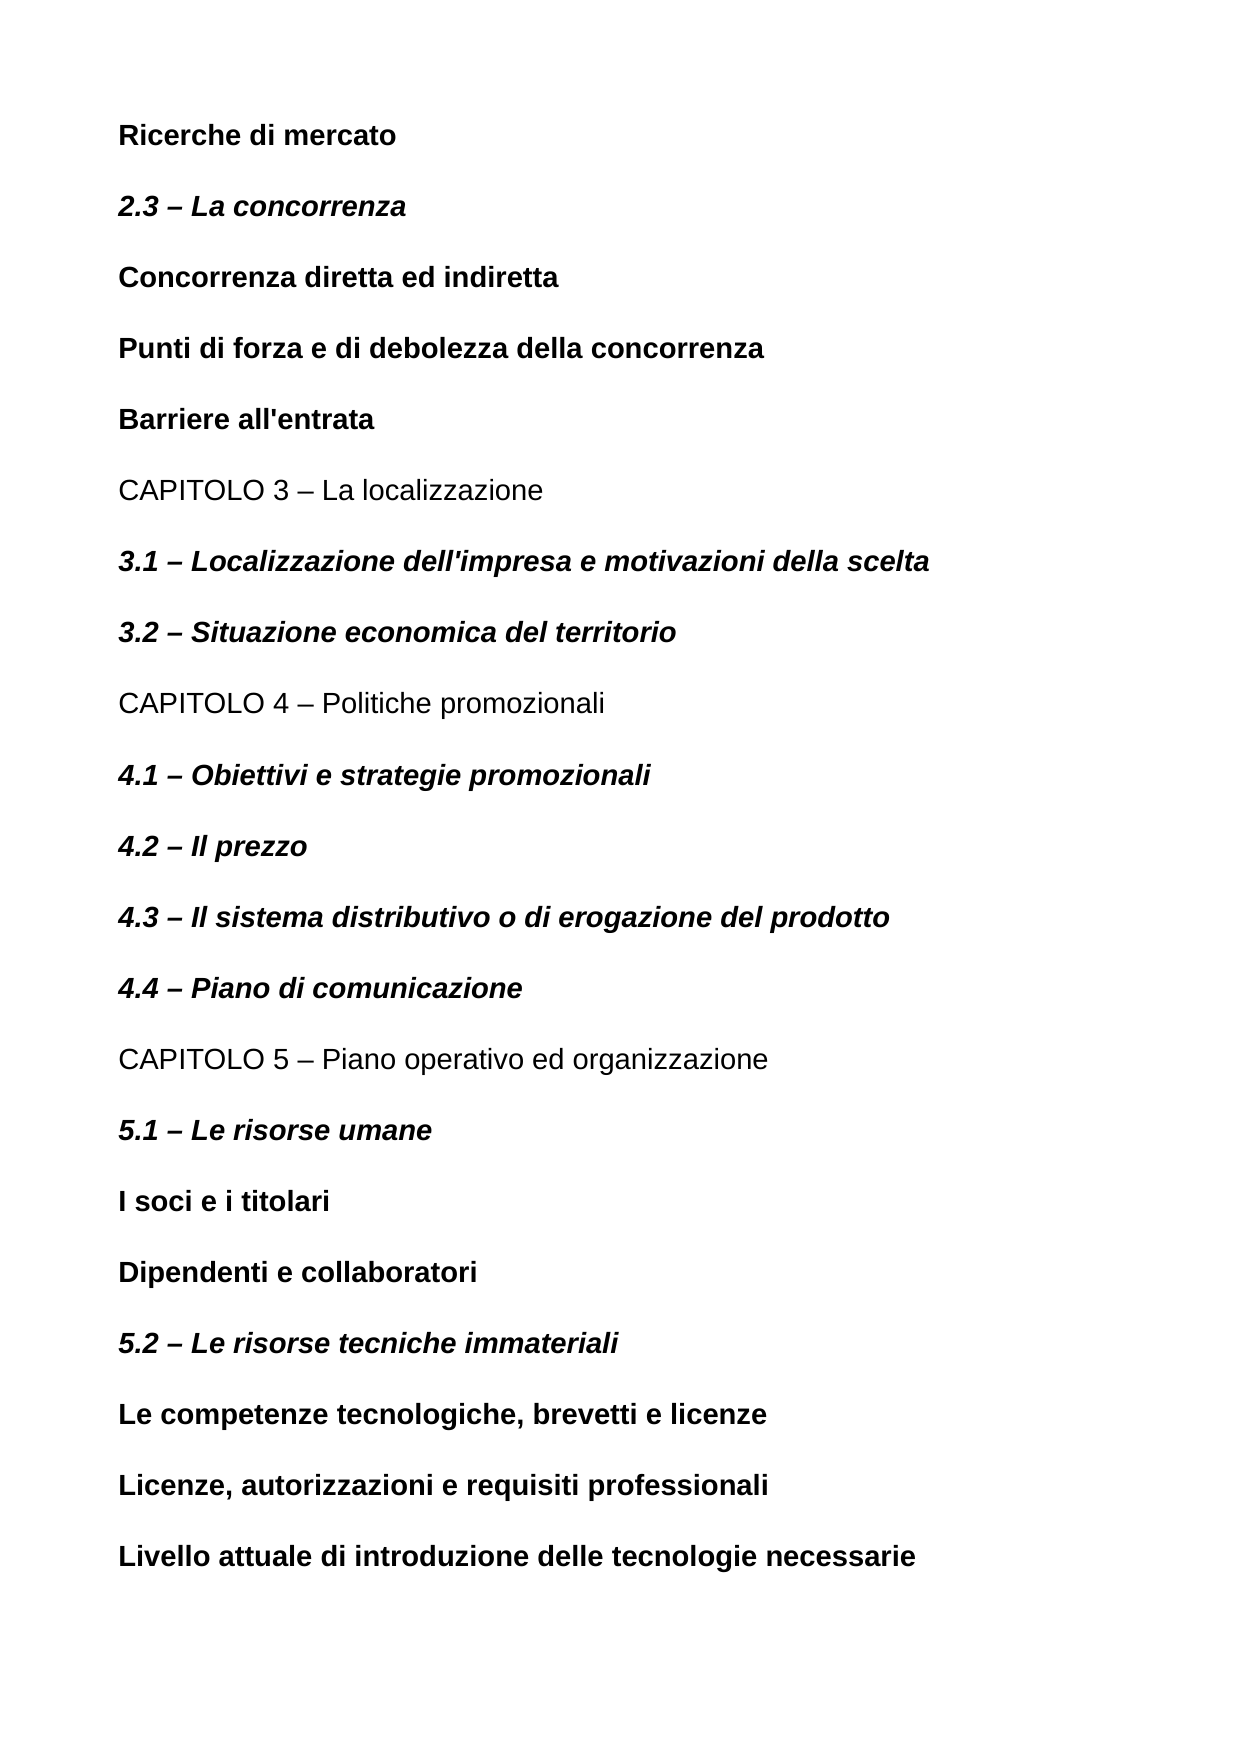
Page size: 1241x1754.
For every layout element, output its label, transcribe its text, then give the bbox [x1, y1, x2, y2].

subtitle CAPITOLO 4 – Politiche promozionali [118, 686, 1122, 720]
subtitle 5.2 – Le risorse tecniche immateriali [118, 1326, 1122, 1359]
subtitle 3.2 – Situazione economica del territorio [118, 615, 1122, 649]
subtitle I soci e i titolari [118, 1184, 1122, 1217]
subtitle CAPITOLO 5 – Piano operativo ed organizzazione [118, 1042, 1122, 1075]
subtitle 5.1 – Le risorse umane [118, 1113, 1122, 1146]
subtitle Barriere all'entrata [118, 402, 1122, 436]
subtitle 4.1 – Obiettivi e strategie promozionali [118, 757, 1122, 791]
subtitle 4.4 – Piano di comunicazione [118, 971, 1122, 1004]
subtitle 3.1 – Localizzazione dell'impresa e motivazioni della scelta [118, 544, 1122, 578]
subtitle Ricerche di mercato [118, 118, 1122, 152]
subtitle Punti di forza e di debolezza della concorrenza [118, 331, 1122, 365]
subtitle Dipendenti e collaboratori [118, 1255, 1122, 1288]
subtitle Le competenze tecnologiche, brevetti e licenze [118, 1397, 1122, 1430]
subtitle 2.3 – La concorrenza [118, 189, 1122, 223]
subtitle Concorrenza diretta ed indiretta [118, 260, 1122, 294]
subtitle CAPITOLO 3 – La localizzazione [118, 473, 1122, 507]
subtitle Livello attuale di introduzione delle tecnologie necessarie [118, 1539, 1122, 1572]
subtitle Licenze, autorizzazioni e requisiti professionali [118, 1468, 1122, 1501]
subtitle 4.2 – Il prezzo [118, 828, 1122, 862]
subtitle 4.3 – Il sistema distributivo o di erogazione del prodotto [118, 899, 1122, 933]
